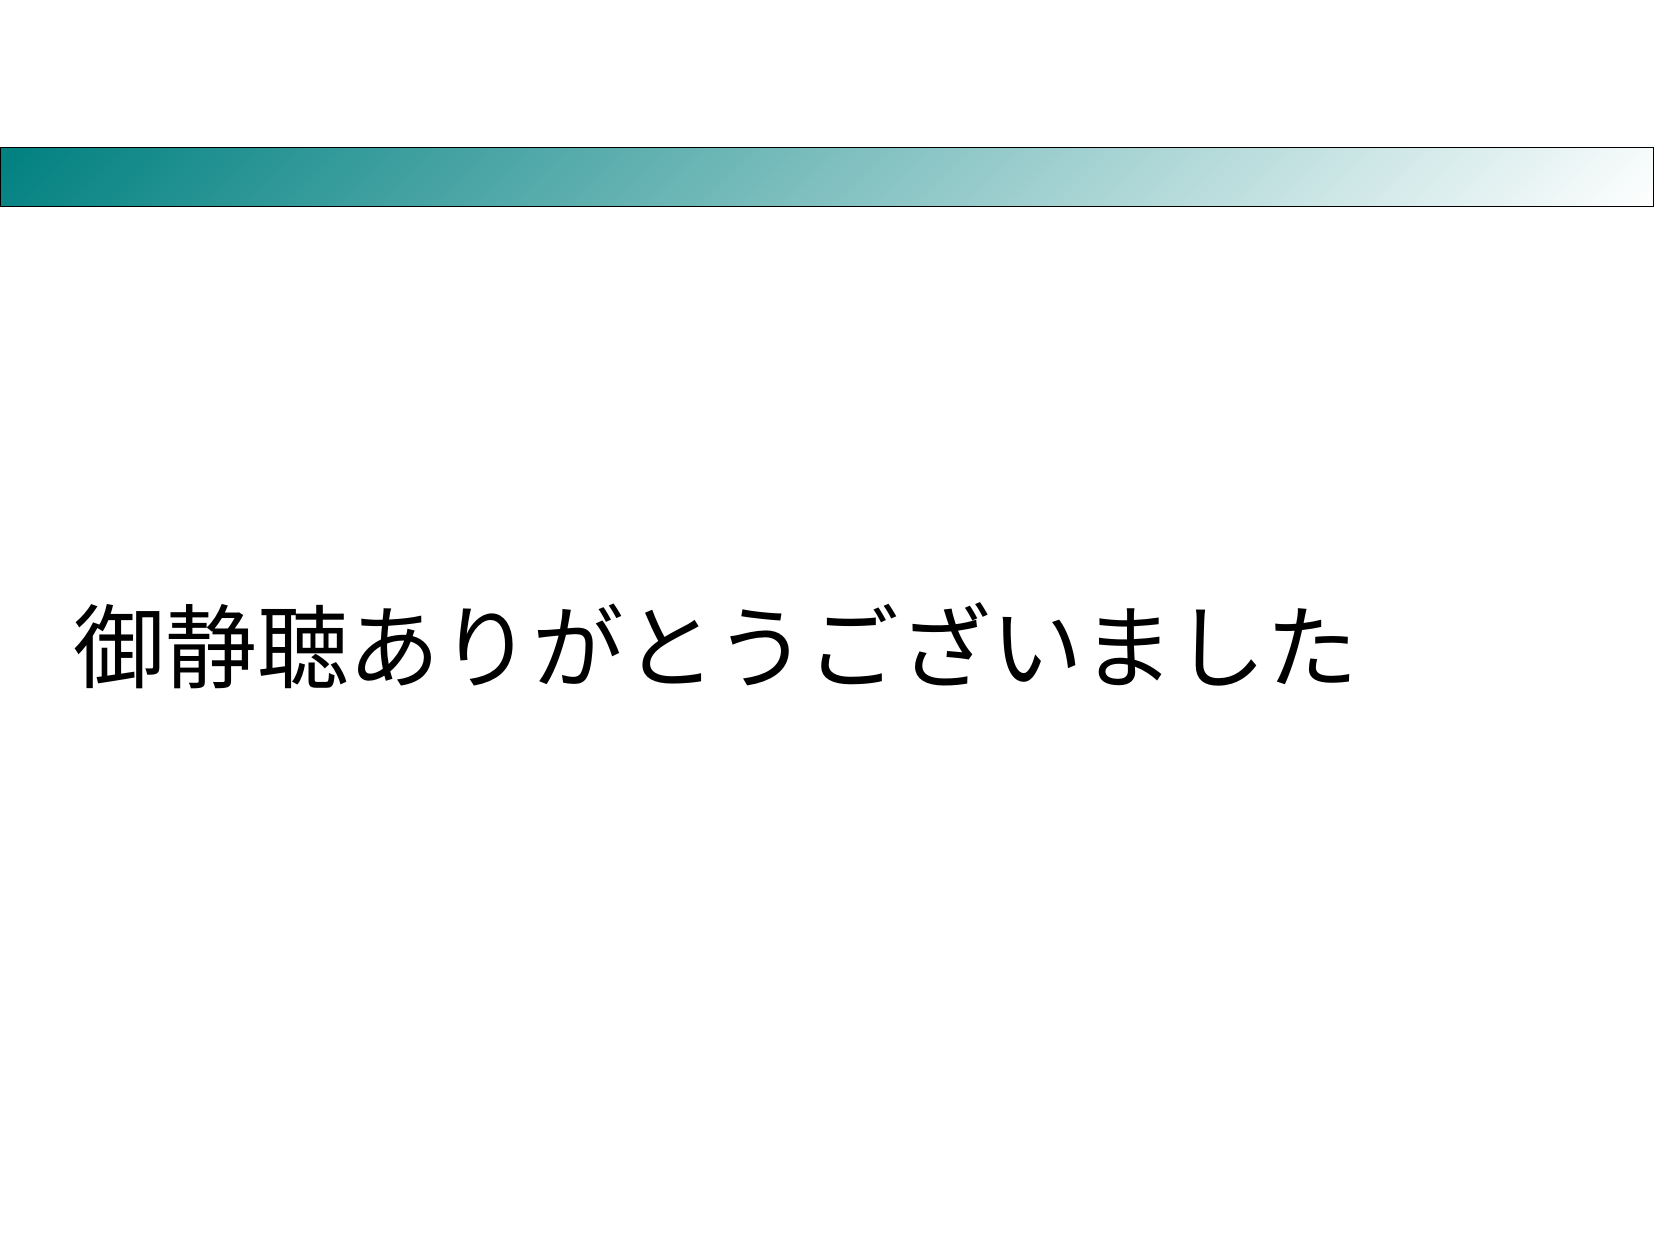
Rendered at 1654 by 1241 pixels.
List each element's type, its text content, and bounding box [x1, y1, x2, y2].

title [82, 17, 1571, 180]
text_box 御静聴ありがとうございました [59, 442, 1506, 656]
